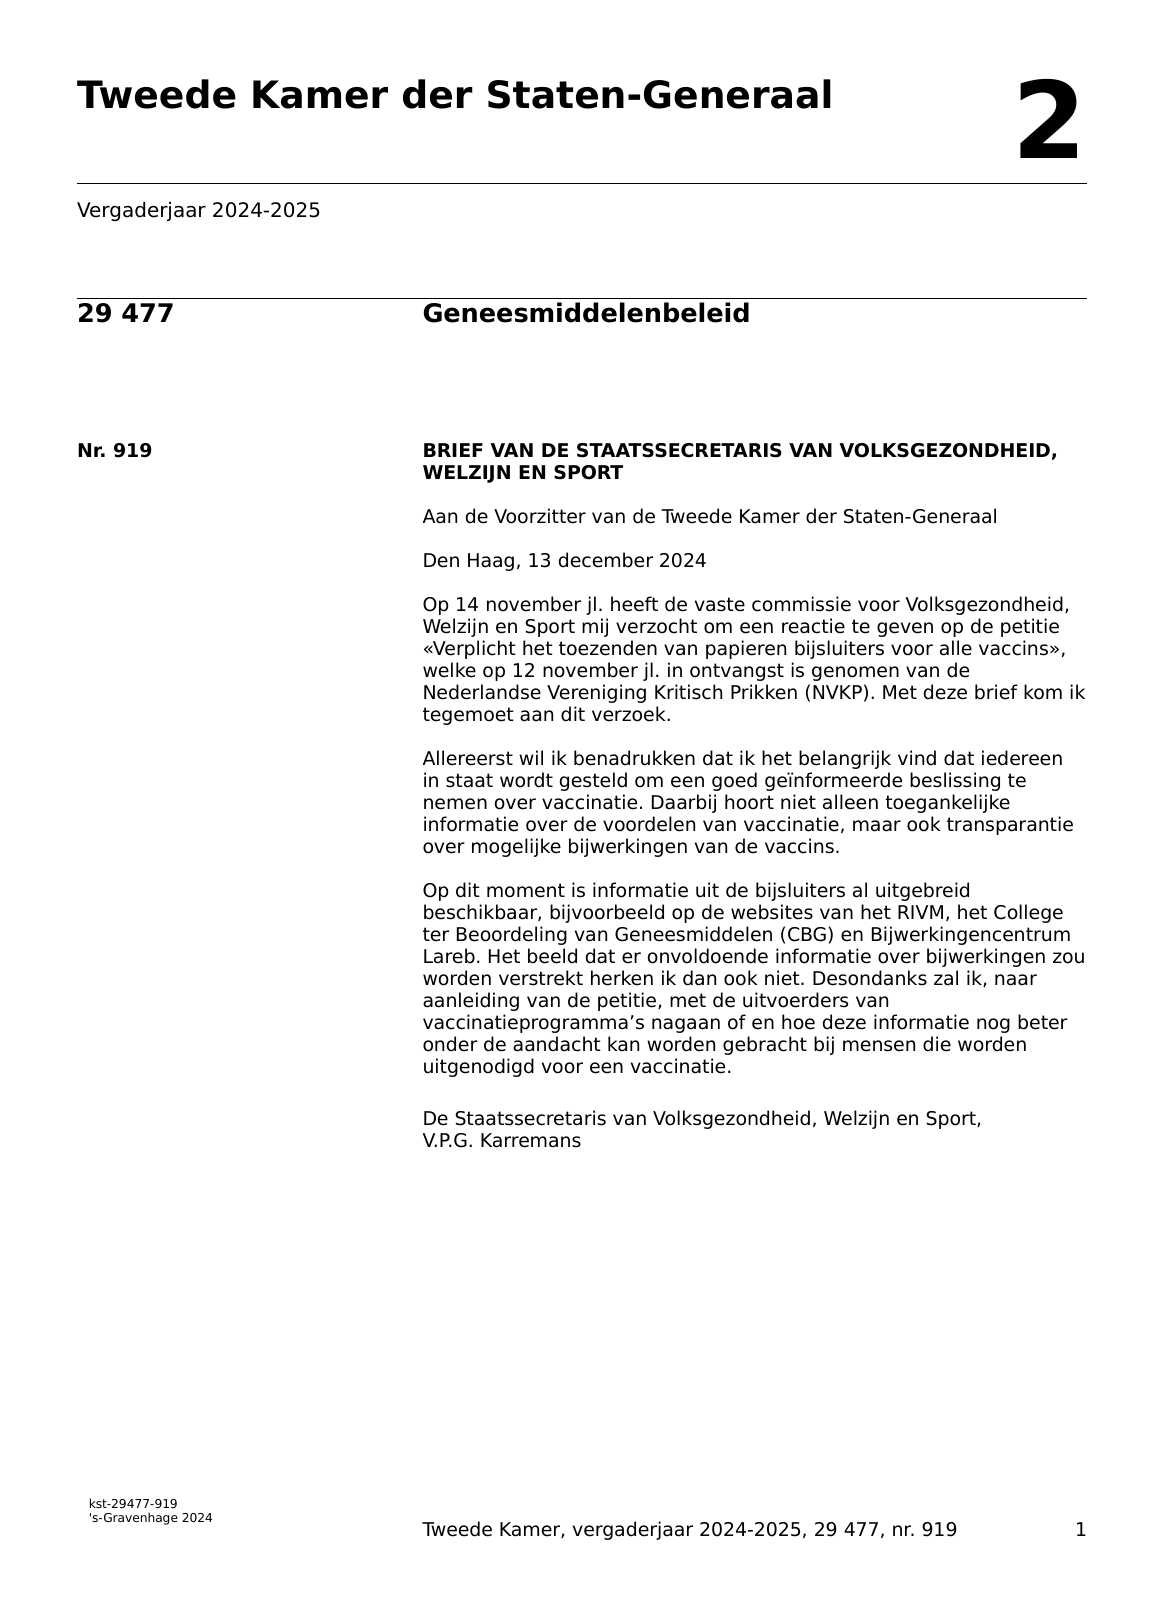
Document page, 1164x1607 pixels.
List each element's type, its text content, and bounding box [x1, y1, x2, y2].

text Den Haag, 13 december 2024 [422, 550, 1087, 572]
text Aan de Voorzitter van de Tweede Kamer der Staten-Generaal [422, 506, 1087, 528]
table_header Tweede Kamer der Staten-Generaal [77, 59, 886, 183]
text De Staatssecretaris van Volksgezondheid, Welzijn en Sport, V.P.G. Karremans [422, 1108, 1087, 1152]
text Allereerst wil ik benadrukken dat ik het belangrijk vind dat iedereen in staat wordt gesteld om een goed geïnformeerde beslissing te nemen over vaccinatie. Daarbij hoort niet alleen toegankelijke informatie over de voordelen van vaccinatie, maar ook transparantie over mogelijke bijwerkingen van de vaccins. [422, 748, 1087, 858]
table_cell Vergaderjaar 2024-2025 [77, 184, 1087, 298]
text Op 14 november jl. heeft de vaste commissie voor Volksgezondheid, Welzijn en Sport mij verzocht om een reactie te geven op de petitie «Verplicht het toezenden van papieren bijsluiters voor alle vaccins», welke op 12 november jl. in ontvangst is genomen van de Nederlandse Vereniging Kritisch Prikken (NVKP). Met deze brief kom ik tegemoet aan dit verzoek. [422, 594, 1087, 726]
text Op dit moment is informatie uit de bijsluiters al uitgebreid beschikbaar, bijvoorbeeld op de websites van het RIVM, het College ter Beoordeling van Geneesmiddelen (CBG) en Bijwerkingencentrum Lareb. Het beeld dat er onvoldoende informatie over bijwerkingen zou worden verstrekt herken ik dan ook niet. Desondanks zal ik, naar aanleiding van de petitie, met de uitvoerders van vaccinatieprogramma’s nagaan of en hoe deze informatie nog beter onder de aandacht kan worden gebracht bij mensen die worden uitgenodigd voor een vaccinatie. [422, 880, 1087, 1078]
text kst-29477-919 [88, 1497, 323, 1511]
table_header 2 [886, 59, 1087, 183]
text 's-Gravenhage 2024 [88, 1511, 323, 1525]
subtitle Nr. 919 BRIEF VAN DE STAATSSECRETARIS VAN VOLKSGEZONDHEID, WELZIJN EN SPORT [77, 440, 1087, 484]
subtitle 29 477 Geneesmiddelenbeleid [77, 299, 1087, 329]
